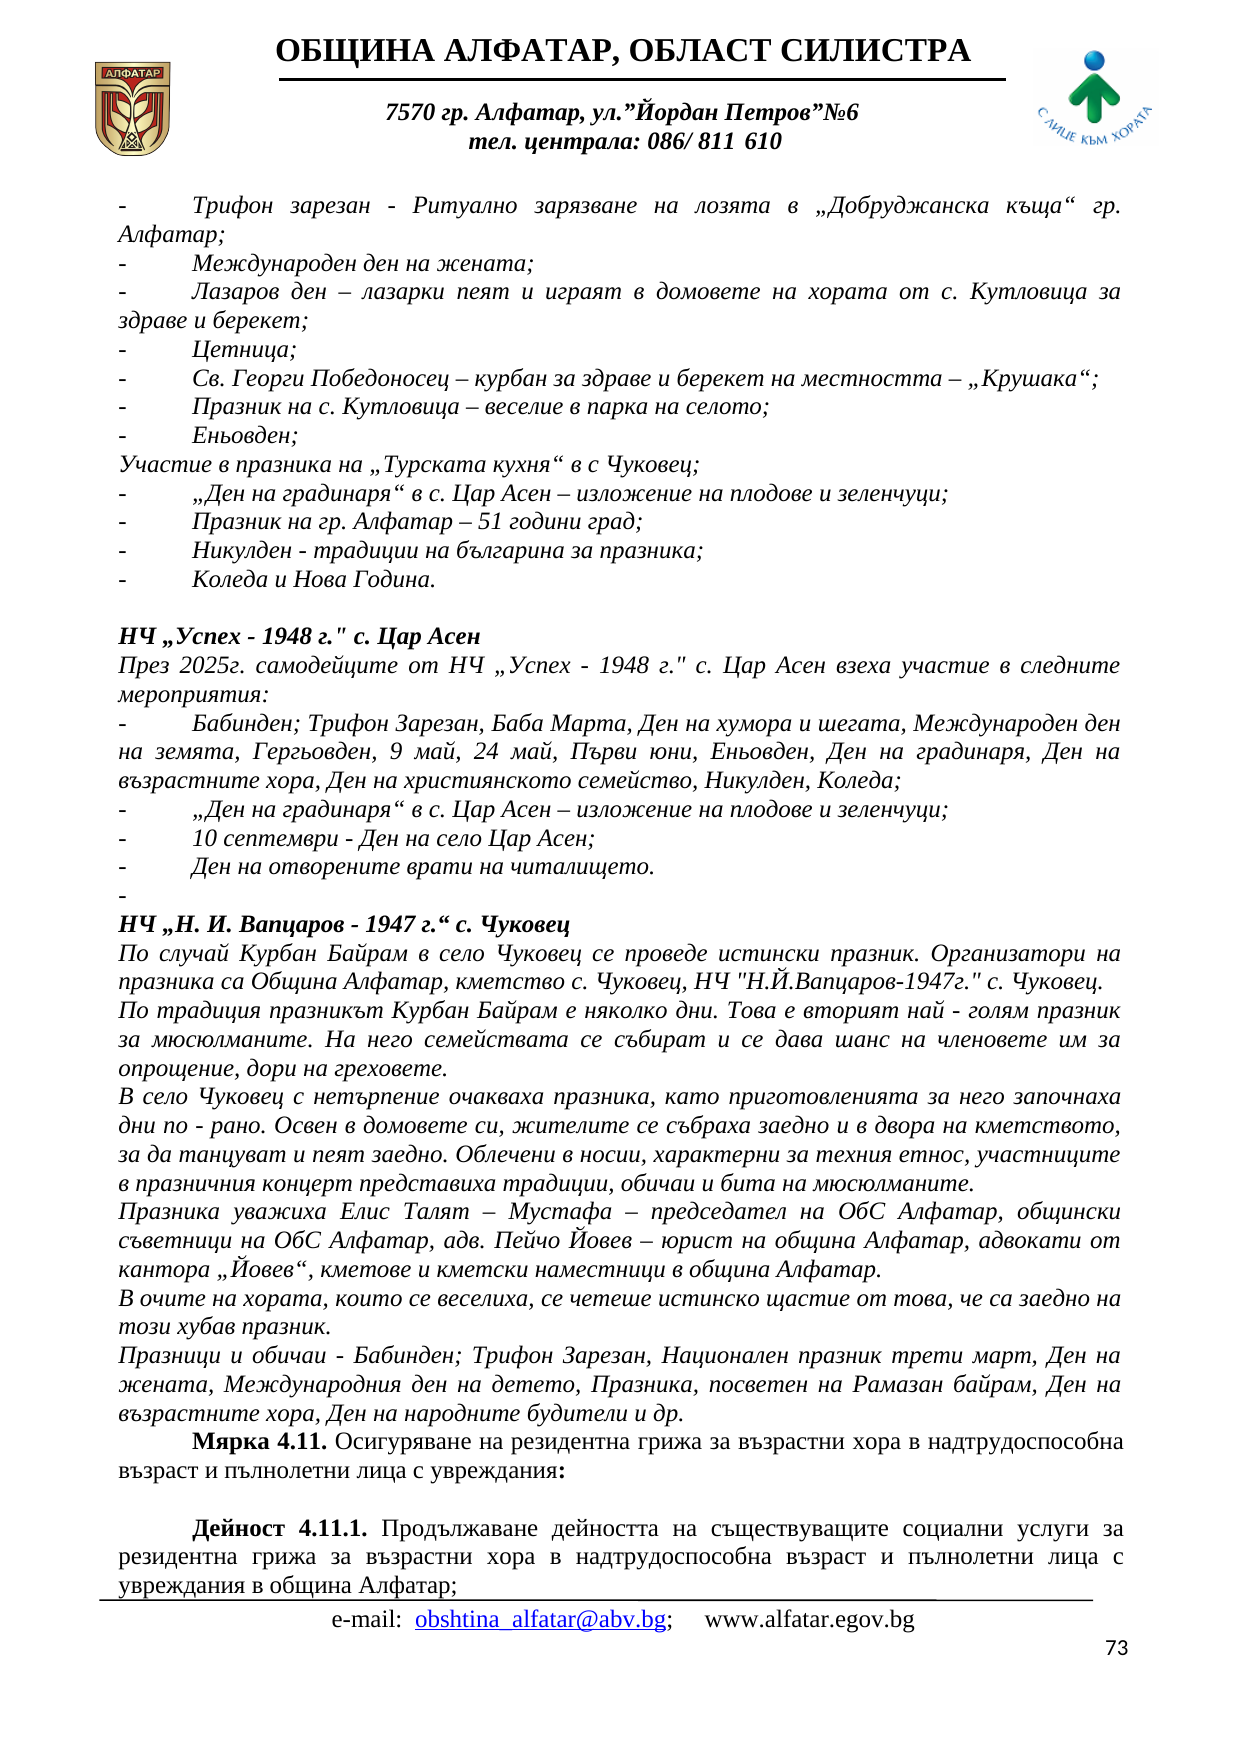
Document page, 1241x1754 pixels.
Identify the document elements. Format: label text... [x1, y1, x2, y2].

text НЧ „Н. И. Вапцаров - 1947 г.“ с. Чуковец [118, 909, 1124, 938]
text През 2025г. самодейците от НЧ „Успех - 1948 г." с. Цар Асен взеха участие в следните мероприятия: [118, 650, 1124, 708]
text Празници и обичаи - Бабинден; Трифон Зарезан, Национален празник трети март, Ден на жената, Международния ден на детето, Празника, посветен на Рамазан байрам, Ден на възрастните хора, Ден на народните будители и др. [118, 1340, 1124, 1426]
text - Бабинден; Трифон Зарезан, Баба Марта, Ден на хумора и шегата, Международен ден на земята, Гергьовден, 9 май, 24 май, Първи юни, Еньовден, Ден на градинаря, Ден на възрастните хора, Ден на християнското семейство, Никулден, Коледа; [118, 708, 1124, 794]
text - Празник на с. Кутловица – веселие в парка на селото; [118, 391, 1124, 420]
text - Еньовден; [118, 420, 1124, 449]
text - „Ден на градинаря“ в с. Цар Асен – изложение на плодове и зеленчуци; [118, 478, 1124, 506]
text - Ден на отворените врати на читалището. [118, 851, 1124, 880]
text - Цетница; [118, 334, 1124, 363]
text - Лазаров ден – лазарки пеят и играят в домовете на хората от с. Кутловица за здраве и берекет; [118, 276, 1124, 334]
text В очите на хората, които се веселиха, се четеше истинско щастие от това, че са заедно на този хубав празник. [118, 1283, 1124, 1340]
text В село Чуковец с нетърпение очакваха празника, като приготовленията за него започнаха дни по - рано. Освен в домовете си, жителите се събраха заедно и в двора на кметството, за да танцуват и пеят заедно. Облечени в носии, характерни за техния етнос, участниците в празничния концерт представиха традиции, обичаи и бита на мюсюлманите. [118, 1081, 1124, 1196]
text Участие в празника на „Турската кухня“ в с Чуковец; [118, 449, 1124, 478]
text - Международен ден на жената; [118, 248, 1124, 276]
text - Трифон зарезан - Ритуално зарязване на лозята в „Добруджанска къща“ гр. Алфатар; [118, 190, 1124, 248]
text НЧ „Успех - 1948 г." с. Цар Асен [118, 621, 1124, 650]
text - Св. Георги Победоносец – курбан за здраве и берекет на местността – „Крушака“; [118, 363, 1124, 391]
text - Коледа и Нова Година. [118, 564, 1124, 593]
text По случай Курбан Байрам в село Чуковец се проведе истински празник. Организатори на празника са Община Алфатар, кметство с. Чуковец, НЧ "Н.Й.Вапцаров-1947г." с. Чуковец. [118, 938, 1124, 995]
text - 10 септември - Ден на село Цар Асен; [118, 823, 1124, 851]
text Мярка 4.11. Осигуряване на резидентна грижа за възрастни хора в надтрудоспособна възраст и пълнолетни лица с увреждания: [118, 1426, 1124, 1484]
text - „Ден на градинаря“ в с. Цар Асен – изложение на плодове и зеленчуци; [118, 794, 1124, 823]
text Празника уважиха Елис Талят – Мустафа – председател на ОбС Алфатар, общински съветници на ОбС Алфатар, адв. Пейчо Йовев – юрист на община Алфатар, адвокати от кантора „Йовев“, кметове и кметски наместници в община Алфатар. [118, 1196, 1124, 1283]
text - [118, 880, 1124, 909]
text - Празник на гр. Алфатар – 51 години град; [118, 506, 1124, 535]
text - Никулден - традиции на българина за празника; [118, 535, 1124, 564]
text Дейност 4.11.1. Продължаване дейността на съществуващите социални услуги за резидентна грижа за възрастни хора в надтрудоспособна възраст и пълнолетни лица с увреждания в община Алфатар; [118, 1513, 1124, 1599]
text По традиция празникът Курбан Байрам е няколко дни. Това е вторият най - голям празник за мюсюлманите. На него семействата се събират и се дава шанс на членовете им за опрощение, дори на греховете. [118, 995, 1124, 1081]
